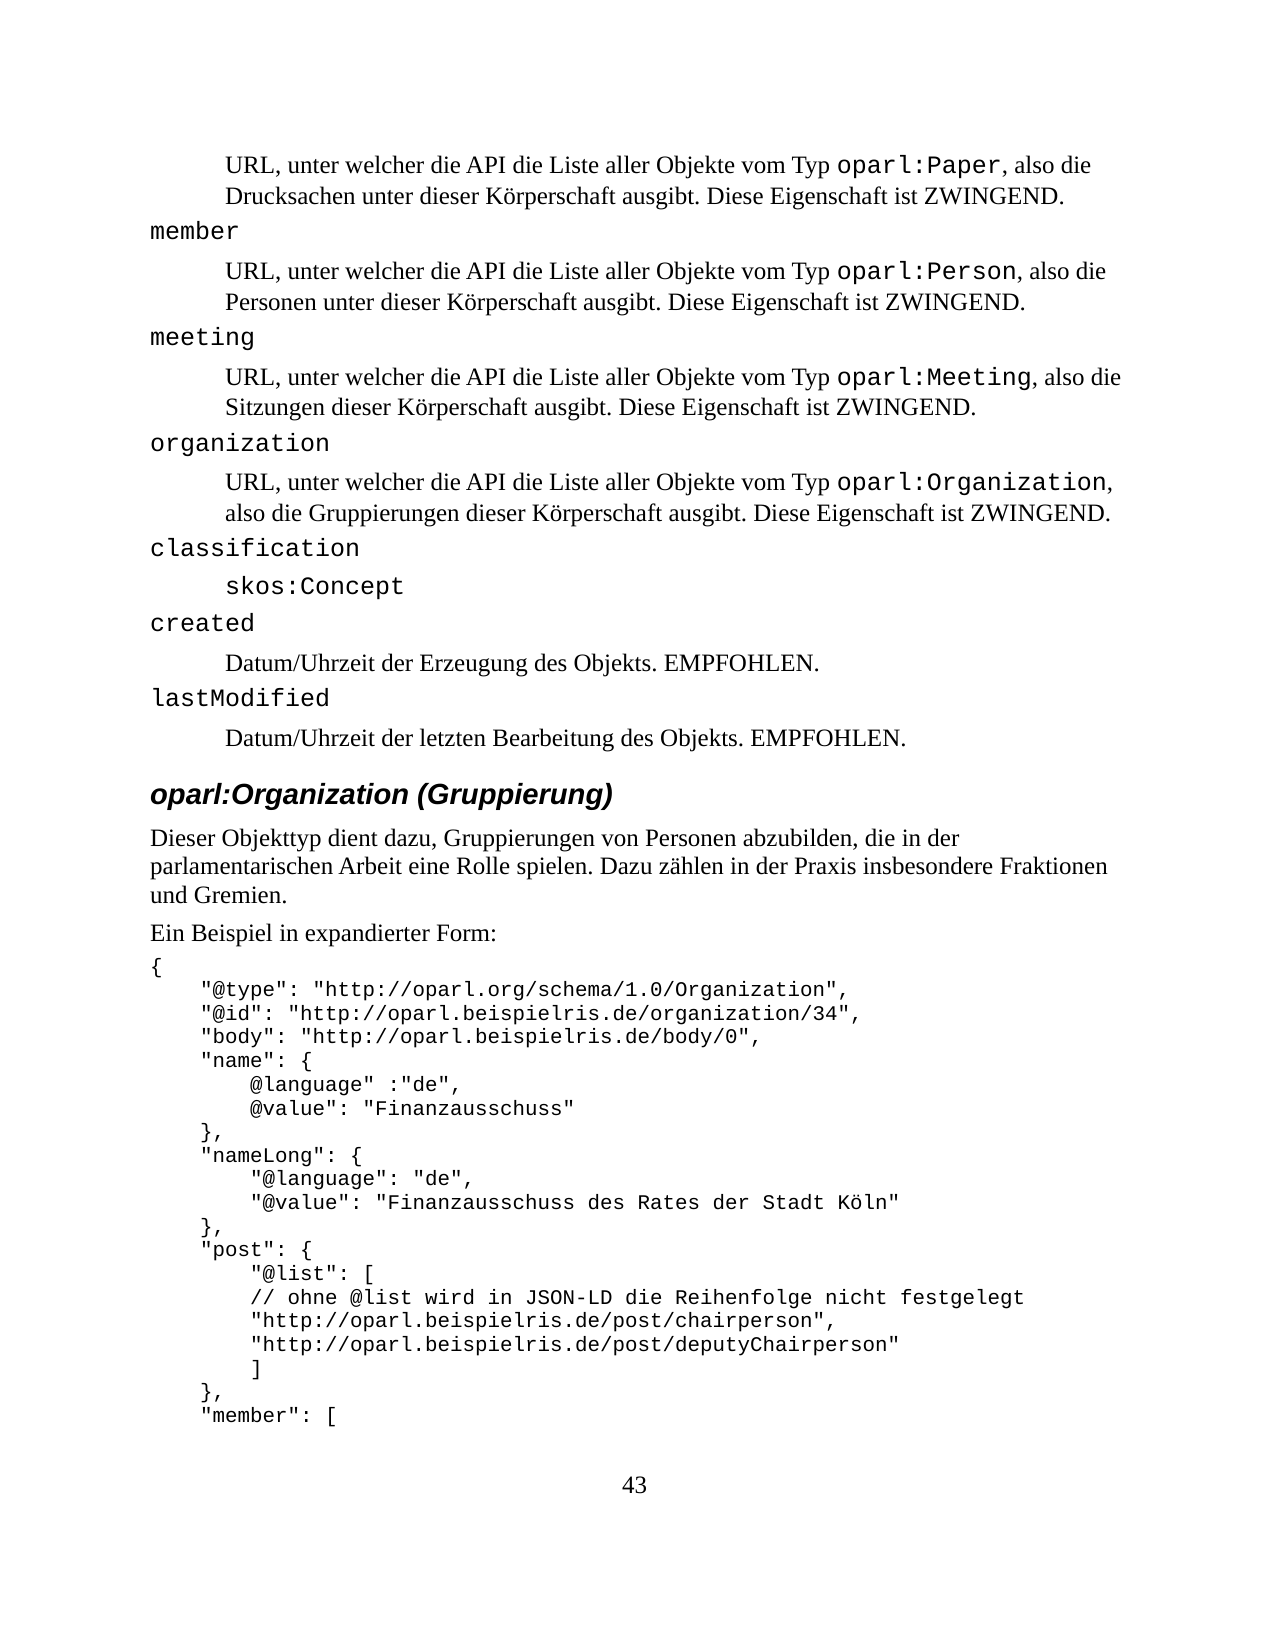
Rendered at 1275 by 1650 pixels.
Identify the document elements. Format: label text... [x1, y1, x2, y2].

text "http://oparl.beispielris.de/post/chairperson", [150, 1310, 1125, 1334]
text "name": { [150, 1050, 1125, 1074]
text "@value": "Finanzausschuss des Rates der Stadt Köln" [150, 1192, 1125, 1216]
text organization [150, 430, 1125, 458]
text }, [150, 1216, 1125, 1239]
text @language" :"de", [150, 1074, 1125, 1097]
text member [150, 218, 1125, 247]
text }, [150, 1381, 1125, 1405]
text ] [150, 1358, 1125, 1381]
text created [150, 611, 1125, 639]
text classification [150, 536, 1125, 564]
text "@list": [ [150, 1263, 1125, 1287]
text "@id": "http://oparl.beispielris.de/organization/34", [150, 1003, 1125, 1027]
text Ein Beispiel in expandierter Form: [150, 918, 1125, 947]
text URL, unter welcher die API die Liste aller Objekte vom Typ oparl:Person, also die Personen unter dieser Körperschaft ausgibt. Diese Eigenschaft ist ZWINGEND. [225, 256, 1125, 315]
text Datum/Uhrzeit der letzten Bearbeitung des Objekts. EMPFOHLEN. [225, 723, 1125, 752]
text URL, unter welcher die API die Liste aller Objekte vom Typ oparl:Organization, also die Gruppierungen dieser Körperschaft ausgibt. Diese Eigenschaft ist ZWINGEND. [225, 467, 1125, 527]
text URL, unter welcher die API die Liste aller Objekte vom Typ oparl:Paper, also die Drucksachen unter dieser Körperschaft ausgibt. Diese Eigenschaft ist ZWINGEND. [225, 150, 1125, 209]
text "http://oparl.beispielris.de/post/deputyChairperson" [150, 1334, 1125, 1358]
text { [150, 956, 1125, 979]
text "nameLong": { [150, 1145, 1125, 1168]
text "@type": "http://oparl.org/schema/1.0/Organization", [150, 979, 1125, 1003]
text "body": "http://oparl.beispielris.de/body/0", [150, 1027, 1125, 1050]
text lastModified [150, 686, 1125, 714]
text "@language": "de", [150, 1168, 1125, 1192]
text URL, unter welcher die API die Liste aller Objekte vom Typ oparl:Meeting, also die Sitzungen dieser Körperschaft ausgibt. Diese Eigenschaft ist ZWINGEND. [225, 362, 1125, 421]
text Datum/Uhrzeit der Erzeugung des Objekts. EMPFOHLEN. [225, 648, 1125, 677]
text }, [150, 1121, 1125, 1145]
subtitle oparl:Organization (Gruppierung) [150, 777, 1125, 810]
text @value": "Finanzausschuss" [150, 1097, 1125, 1121]
text skos:Concept [225, 573, 1125, 602]
text // ohne @list wird in JSON-LD die Reihenfolge nicht festgelegt [150, 1287, 1125, 1310]
text meeting [150, 324, 1125, 353]
text "member": [ [150, 1405, 1125, 1428]
text "post": { [150, 1239, 1125, 1263]
text Dieser Objekttyp dient dazu, Gruppierungen von Personen abzubilden, die in der parlamentarischen Arbeit eine Rolle spielen. Dazu zählen in der Praxis insbesondere Fraktionen und Gremien. [150, 823, 1125, 909]
